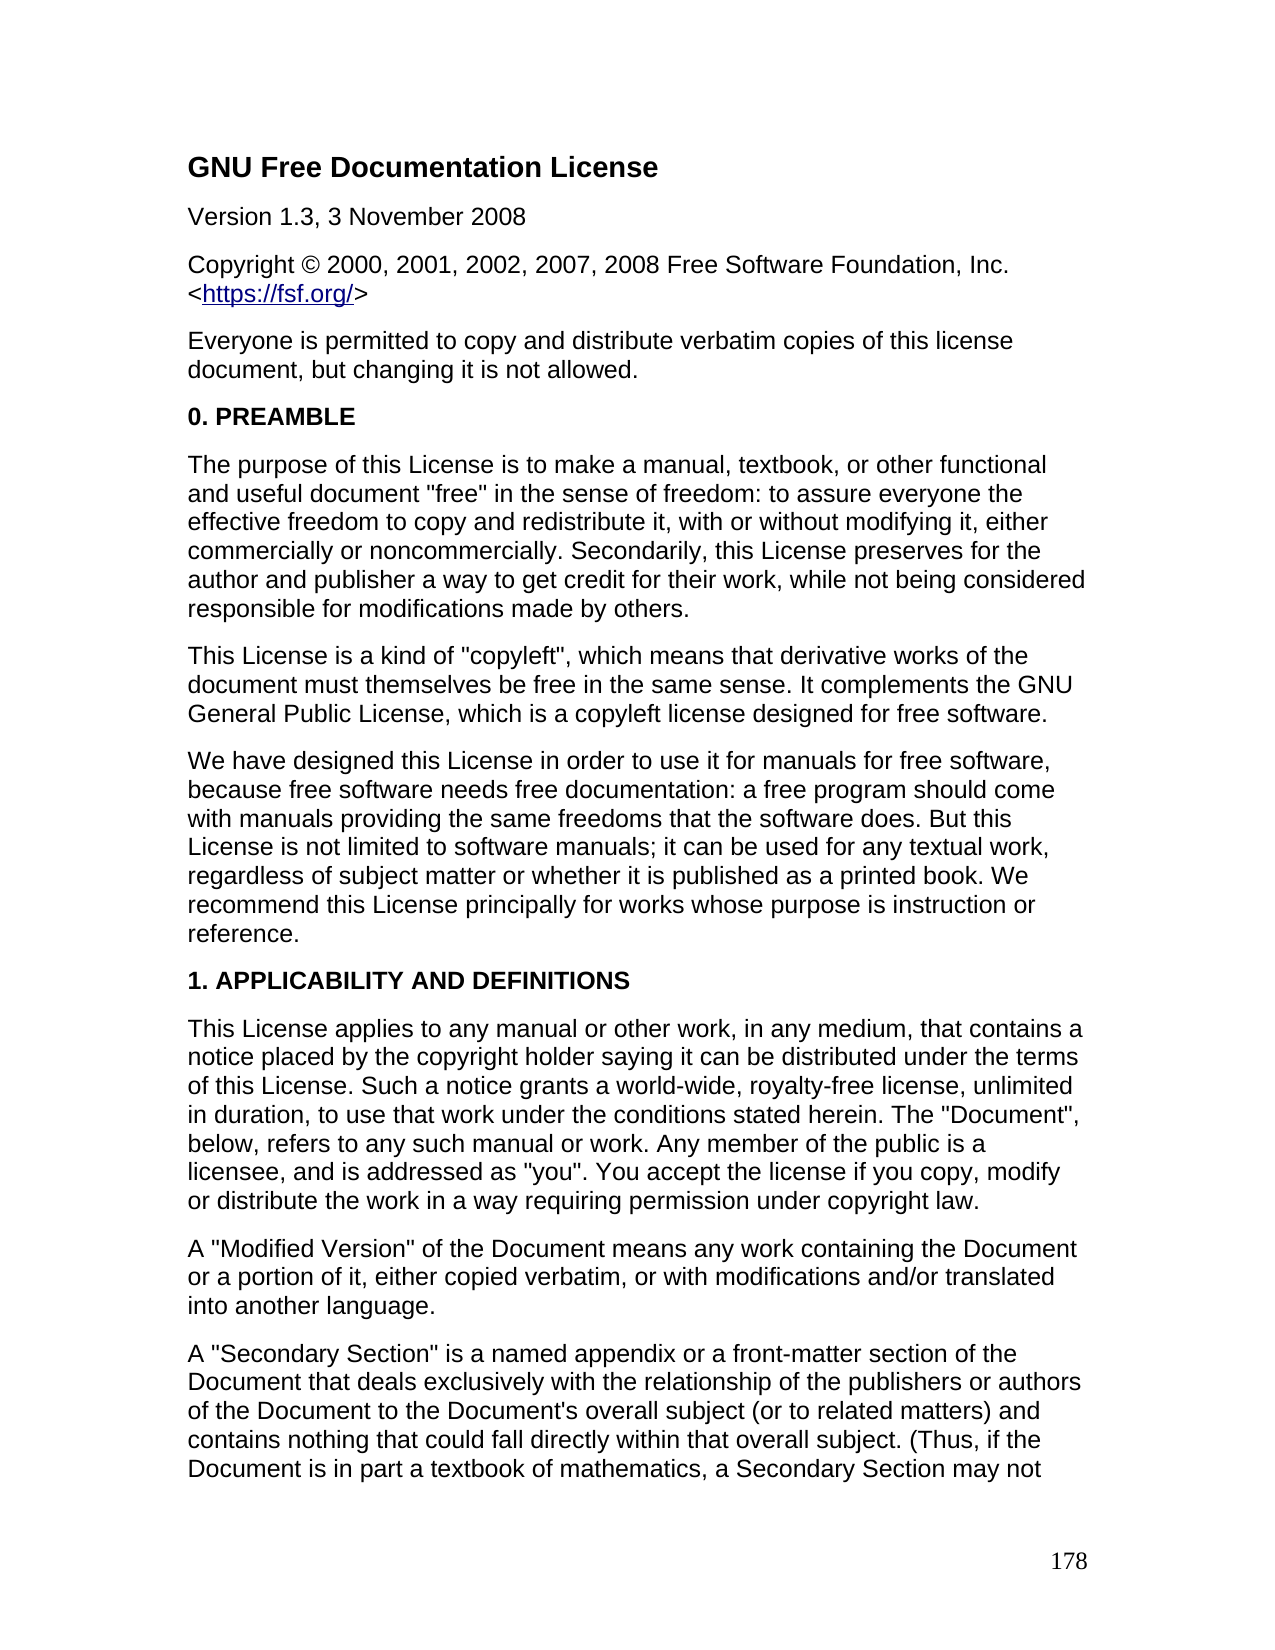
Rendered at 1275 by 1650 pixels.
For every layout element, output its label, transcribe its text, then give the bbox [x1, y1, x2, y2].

text This License is a kind of "copyleft", which means that derivative works of the document must themselves be free in the same sense. It complements the GNU General Public License, which is a copyleft license designed for free software. [187, 641, 1087, 727]
text Copyright © 2000, 2001, 2002, 2007, 2008 Free Software Foundation, Inc. <https://fsf.org/> [187, 250, 1087, 307]
text This License applies to any manual or other work, in any medium, that contains a notice placed by the copyright holder saying it can be distributed under the terms of this License. Such a notice grants a world-wide, royalty-free license, unlimited in duration, to use that work under the conditions stated herein. The "Document", below, refers to any such manual or work. Any member of the public is a licensee, and is addressed as "you". You accept the license if you copy, modify or distribute the work in a way requiring permission under copyright law. [187, 1013, 1087, 1215]
text A "Modified Version" of the Document means any work containing the Document or a portion of it, either copied verbatim, or with modifications and/or translated into another language. [187, 1233, 1087, 1320]
text 1. APPLICABILITY AND DEFINITIONS [187, 966, 1087, 995]
text Version 1.3, 3 November 2008 [187, 202, 1087, 231]
text The purpose of this License is to make a manual, textbook, or other functional and useful document "free" in the sense of freedom: to assure everyone the effective freedom to copy and redistribute it, with or without modifying it, either commercially or noncommercially. Secondarily, this License preserves for the author and publisher a way to get credit for their work, while not being considered responsible for modifications made by others. [187, 450, 1087, 622]
text GNU Free Documentation License [187, 150, 1087, 183]
text A "Secondary Section" is a named appendix or a front-matter section of the Document that deals exclusively with the relationship of the publishers or authors of the Document to the Document's overall subject (or to related matters) and contains nothing that could fall directly within that overall subject. (Thus, if the Document is in part a textbook of mathematics, a Secondary Section may not [187, 1338, 1087, 1482]
text 0. PREAMBLE [187, 402, 1087, 431]
text We have designed this License in order to use it for manuals for free software, because free software needs free documentation: a free program should come with manuals providing the same freedoms that the software does. But this License is not limited to software manuals; it can be used for any textual work, regardless of subject matter or whether it is published as a printed book. We recommend this License principally for works whose purpose is instruction or reference. [187, 746, 1087, 947]
text Everyone is permitted to copy and distribute verbatim copies of this license document, but changing it is not allowed. [187, 326, 1087, 383]
